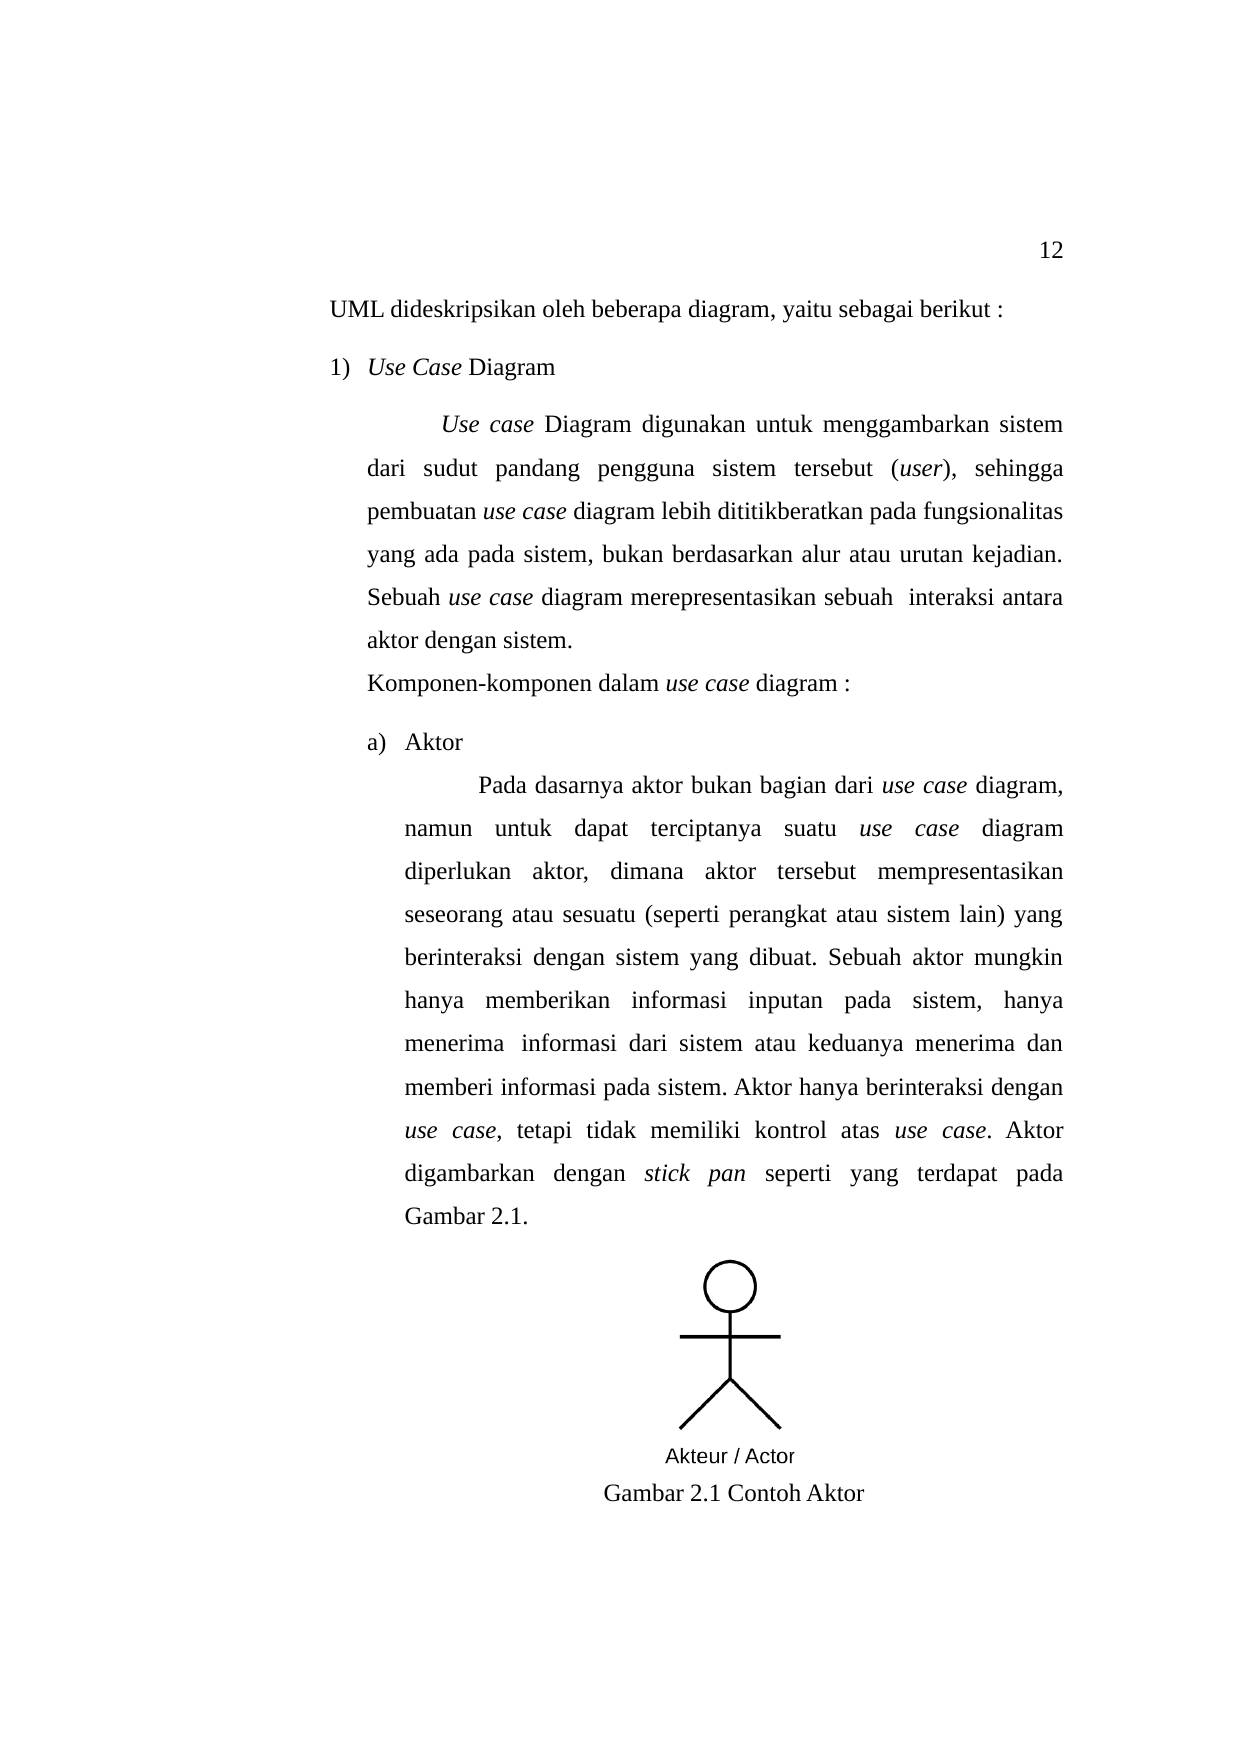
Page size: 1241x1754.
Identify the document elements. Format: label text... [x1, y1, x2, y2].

picture [664, 1259, 795, 1464]
text Pada dasarnya aktor bukan bagian dari use case diagram, namun untuk dapat terciptanya suatu use case diagram diperlukan aktor, dimana aktor tersebut mempresentasikan seseorang atau sesuatu (seperti perangkat atau sistem lain) yang berinteraksi dengan sistem yang dibuat. Sebuah aktor mungkin hanya memberikan informasi inputan pada sistem, hanya menerima informasi dari sistem atau keduanya menerima dan memberi informasi pada sistem. Aktor hanya berinteraksi dengan use case, tetapi tidak memiliki kontrol atas use case. Aktor digambarkan dengan stick pan seperti yang terdapat pada Gambar 2.1. [404, 770, 1063, 1230]
list Use Case Diagram [329, 352, 1063, 381]
text UML dideskripsikan oleh beberapa diagram, yaitu sebagai berikut : [329, 294, 1063, 322]
text Komponen-komponen dalam use case diagram : [367, 668, 1063, 697]
text Gambar 2.1 Contoh Aktor [404, 1464, 1063, 1507]
text Use case Diagram digunakan untuk menggambarkan sistem dari sudut pandang pengguna sistem tersebut (user), sehingga pembuatan use case diagram lebih dititikberatkan pada fungsionalitas yang ada pada sistem, bukan berdasarkan alur atau urutan kejadian. Sebuah use case diagram merepresentasikan sebuah interaksi antara aktor dengan sistem. [367, 409, 1063, 654]
list Aktor [367, 727, 1063, 755]
